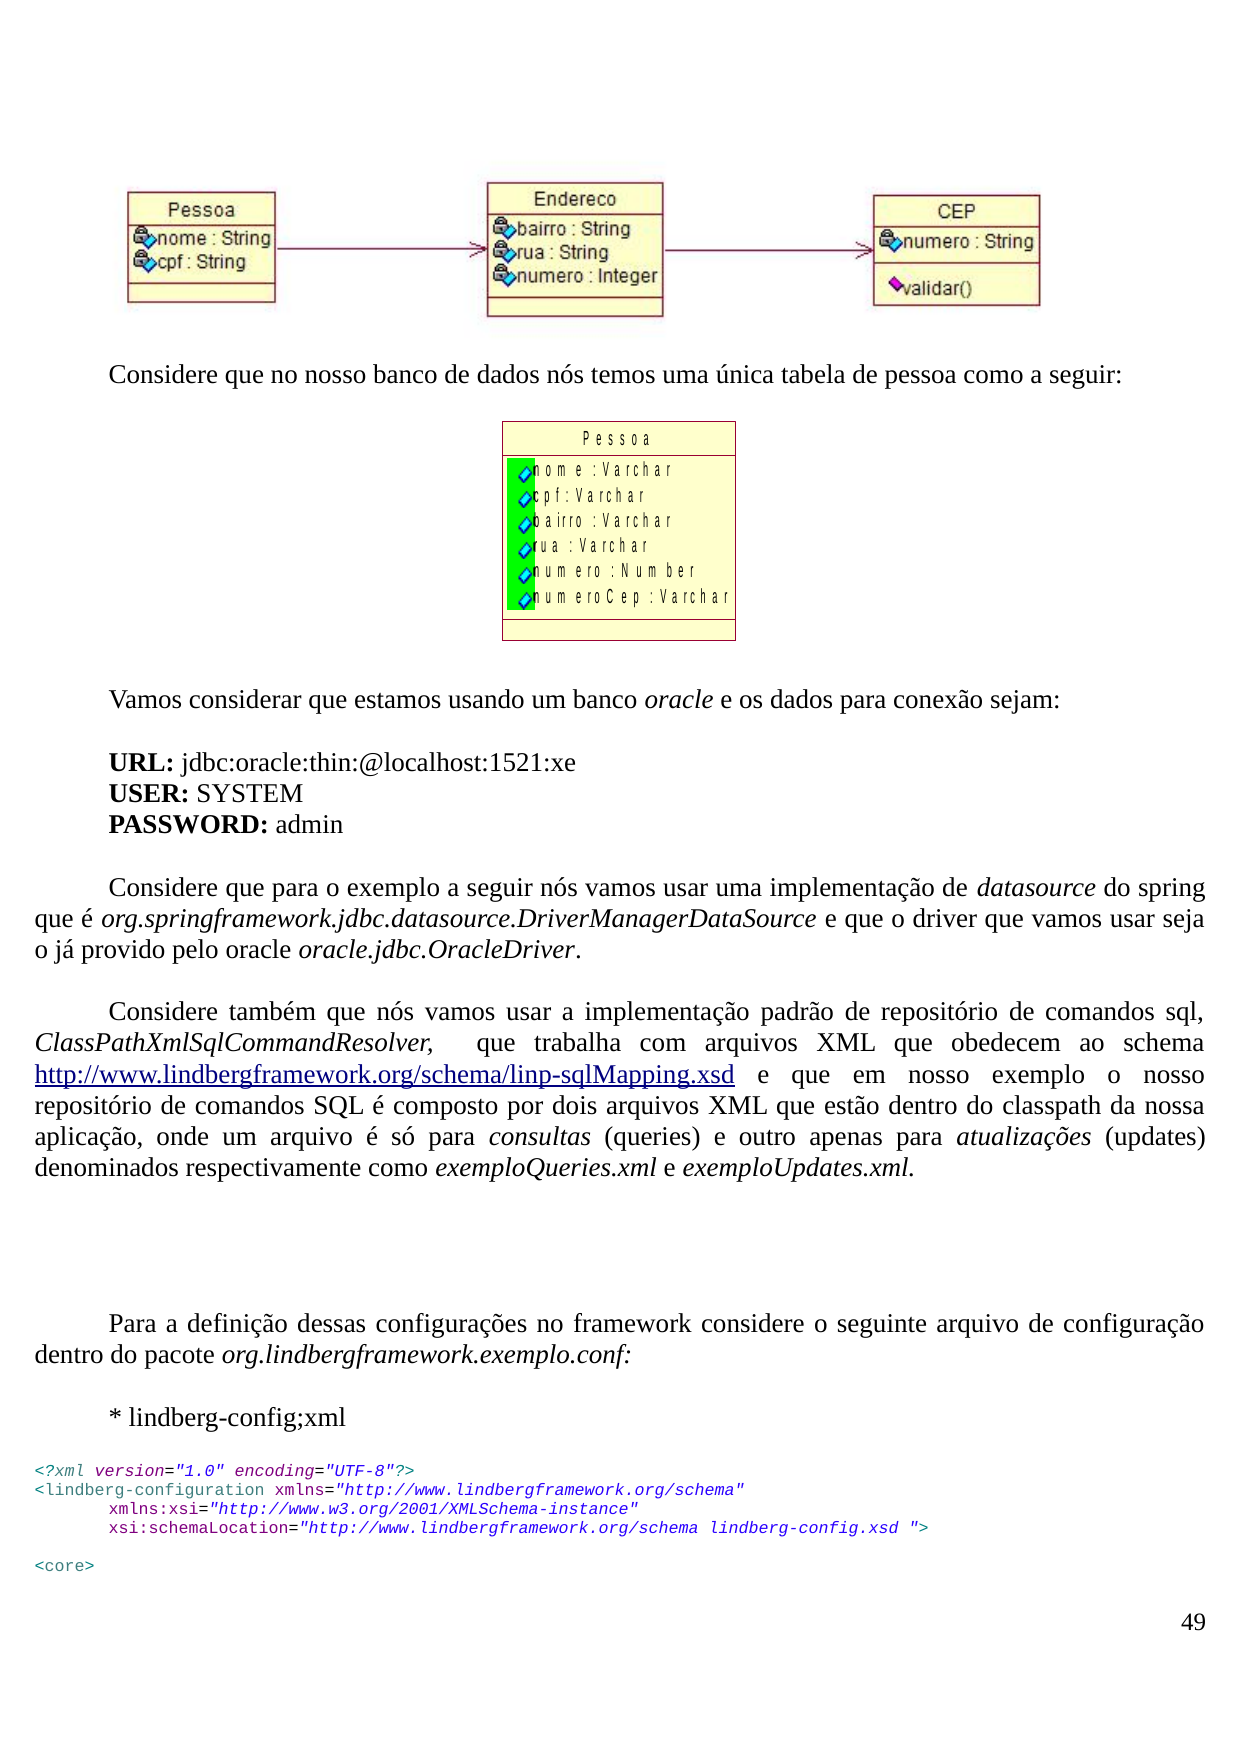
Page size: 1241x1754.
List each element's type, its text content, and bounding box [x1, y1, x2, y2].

picture [65, 137, 1147, 358]
text Considere que para o exemplo a seguir nós vamos usar uma implementação de datasource do spring que é org.springframework.jdbc.datasource.DriverManagerDataSource e que o driver que vamos usar seja o já provido pelo oracle oracle.jdbc.OracleDriver. [34, 871, 1206, 964]
text Para a definição dessas configurações no framework considere o seguinte arquivo de configuração dentro do pacote org.lindbergframework.exemplo.conf: [34, 1307, 1206, 1369]
text <core> [34, 1557, 1206, 1576]
text Considere que no nosso banco de dados nós temos uma única tabela de pessoa como a seguir: [34, 118, 1206, 389]
text xmlns:xsi="http://www.w3.org/2001/XMLSchema-instance" [34, 1501, 1206, 1519]
text USER: SYSTEM [34, 777, 1206, 808]
text URL: jdbc:oracle:thin:@localhost:1521:xe [34, 746, 1206, 777]
text <?xml version="1.0" encoding="UTF-8"?> [34, 1463, 1206, 1482]
text * lindberg-config;xml [34, 1401, 1206, 1432]
text PASSWORD: admin [34, 808, 1206, 840]
text Considere também que nós vamos usar a implementação padrão de repositório de comandos sql, ClassPathXmlSqlCommandResolver, que trabalha com arquivos XML que obedecem ao schema http://www.lindbergframework.org/schema/linp-sqlMapping.xsd e que em nosso exemplo o nosso repositório de comandos SQL é composto por dois arquivos XML que estão dentro do classpath da nossa aplicação, onde um arquivo é só para consultas (queries) e outro apenas para atualizações (updates) denominados respectivamente como exemploQueries.xml e exemploUpdates.xml. [34, 995, 1206, 1183]
text Vamos considerar que estamos usando um banco oracle e os dados para conexão sejam: [34, 683, 1206, 715]
text xsi:schemaLocation="http://www.lindbergframework.org/schema lindberg-config.xsd "> [34, 1519, 1206, 1538]
text <lindberg-configuration xmlns="http://www.lindbergframework.org/schema" [34, 1482, 1206, 1501]
